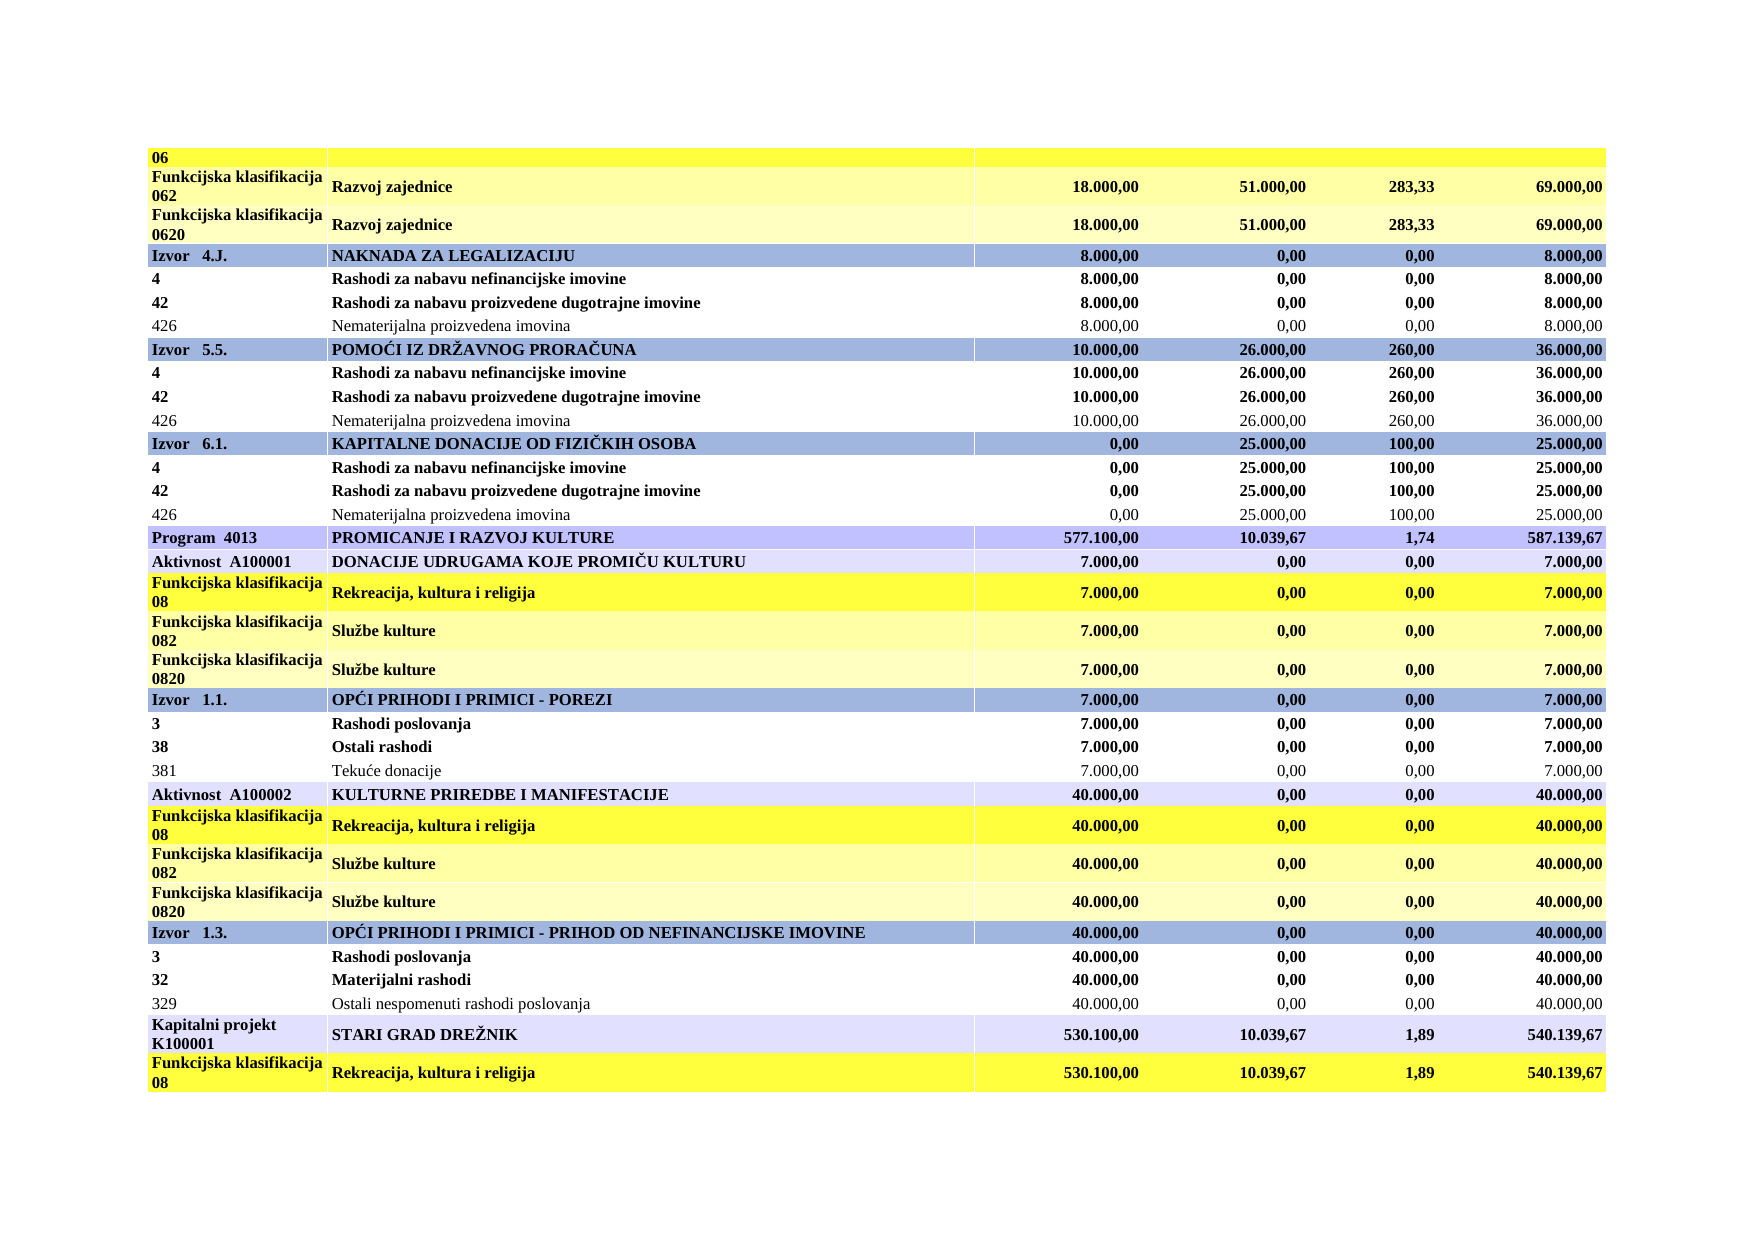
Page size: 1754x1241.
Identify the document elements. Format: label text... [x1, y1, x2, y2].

table_cell 40.000,00 [975, 782, 1143, 806]
table_cell 40.000,00 [975, 991, 1143, 1015]
table_cell 40.000,00 [975, 968, 1143, 991]
table_cell 100,00 [1310, 455, 1438, 479]
table_cell 3 [148, 712, 327, 735]
table_cell 26.000,00 [1143, 385, 1310, 408]
table_cell [1310, 148, 1438, 167]
table_cell Izvor 1.3. [148, 921, 327, 944]
table_cell 42 [148, 479, 327, 502]
table_cell Rashodi za nabavu proizvedene dugotrajne imovine [328, 385, 974, 408]
table_cell 1,89 [1310, 1015, 1438, 1053]
table_cell 1,89 [1310, 1053, 1438, 1092]
table_cell 587.139,67 [1438, 526, 1606, 549]
table_cell 7.000,00 [975, 688, 1143, 712]
table_cell 40.000,00 [1438, 883, 1606, 921]
table_cell 0,00 [1310, 782, 1438, 806]
table_cell 7.000,00 [975, 712, 1143, 735]
table_cell 260,00 [1310, 408, 1438, 432]
table_cell Funkcijska klasifikacija 062 [148, 167, 327, 205]
table_cell Službe kulture [328, 650, 974, 688]
table_cell 0,00 [1310, 735, 1438, 759]
table_cell Rashodi za nabavu proizvedene dugotrajne imovine [328, 291, 974, 314]
table_cell 260,00 [1310, 338, 1438, 361]
table_cell Ostali nespomenuti rashodi poslovanja [328, 991, 974, 1015]
table_cell 0,00 [1143, 759, 1310, 782]
table_cell Izvor 5.5. [148, 338, 327, 361]
table_cell 4 [148, 361, 327, 385]
table_cell 06 [148, 148, 327, 167]
table_cell 0,00 [1310, 314, 1438, 338]
table_cell KULTURNE PRIREDBE I MANIFESTACIJE [328, 782, 974, 806]
table_cell 26.000,00 [1143, 361, 1310, 385]
table_cell 18.000,00 [975, 205, 1143, 243]
table_cell 25.000,00 [1143, 432, 1310, 455]
table_cell 0,00 [1310, 267, 1438, 291]
table_cell 260,00 [1310, 385, 1438, 408]
table_cell Funkcijska klasifikacija 08 [148, 573, 327, 611]
table_cell OPĆI PRIHODI I PRIMICI - PRIHOD OD NEFINANCIJSKE IMOVINE [328, 921, 974, 944]
table_cell 10.039,67 [1143, 1015, 1310, 1053]
table_cell 0,00 [1143, 314, 1310, 338]
table_cell 0,00 [1143, 735, 1310, 759]
table_cell 7.000,00 [975, 573, 1143, 611]
table_cell 7.000,00 [975, 735, 1143, 759]
table_cell Funkcijska klasifikacija 082 [148, 611, 327, 650]
table_cell 0,00 [1143, 968, 1310, 991]
table_cell 0,00 [1310, 573, 1438, 611]
table_cell 8.000,00 [975, 314, 1143, 338]
table_cell 42 [148, 291, 327, 314]
table_cell 0,00 [1143, 921, 1310, 944]
table_cell 0,00 [1143, 844, 1310, 882]
table_cell 0,00 [975, 455, 1143, 479]
table_cell Razvoj zajednice [328, 205, 974, 243]
table_cell 36.000,00 [1438, 361, 1606, 385]
table_cell 0,00 [1310, 611, 1438, 650]
table_cell 530.100,00 [975, 1053, 1143, 1092]
table_cell 40.000,00 [975, 921, 1143, 944]
table_cell 40.000,00 [1438, 782, 1606, 806]
table_cell 0,00 [1143, 267, 1310, 291]
table_cell 7.000,00 [1438, 650, 1606, 688]
table_cell 51.000,00 [1143, 205, 1310, 243]
table_cell 8.000,00 [975, 244, 1143, 267]
table_cell 0,00 [1310, 991, 1438, 1015]
table_cell PROMICANJE I RAZVOJ KULTURE [328, 526, 974, 549]
table_cell 0,00 [1143, 688, 1310, 712]
table_cell 0,00 [1143, 573, 1310, 611]
table_cell 69.000,00 [1438, 205, 1606, 243]
table_cell Nematerijalna proizvedena imovina [328, 408, 974, 432]
table_cell 8.000,00 [975, 291, 1143, 314]
table_cell Službe kulture [328, 611, 974, 650]
table_cell 38 [148, 735, 327, 759]
table_cell [1438, 148, 1606, 167]
table_cell 7.000,00 [1438, 611, 1606, 650]
table_cell 26.000,00 [1143, 408, 1310, 432]
table_cell 0,00 [1143, 650, 1310, 688]
table_cell Rashodi poslovanja [328, 944, 974, 968]
table_cell Razvoj zajednice [328, 167, 974, 205]
table_cell 8.000,00 [1438, 267, 1606, 291]
table_cell Rashodi za nabavu proizvedene dugotrajne imovine [328, 479, 974, 502]
table_cell 7.000,00 [975, 650, 1143, 688]
table_cell 4 [148, 455, 327, 479]
table_cell Ostali rashodi [328, 735, 974, 759]
table_cell 540.139,67 [1438, 1053, 1606, 1092]
table_cell 25.000,00 [1143, 503, 1310, 526]
table_cell NAKNADA ZA LEGALIZACIJU [328, 244, 974, 267]
table_cell Rekreacija, kultura i religija [328, 573, 974, 611]
table_cell Službe kulture [328, 844, 974, 882]
table_cell 25.000,00 [1438, 503, 1606, 526]
table_cell 426 [148, 408, 327, 432]
table_cell 100,00 [1310, 479, 1438, 502]
table_cell 283,33 [1310, 205, 1438, 243]
table_cell 0,00 [1143, 712, 1310, 735]
table_cell Izvor 4.J. [148, 244, 327, 267]
table_cell 4 [148, 267, 327, 291]
table_cell 100,00 [1310, 503, 1438, 526]
table_cell 40.000,00 [975, 844, 1143, 882]
table_cell 0,00 [1310, 968, 1438, 991]
table_cell 40.000,00 [1438, 921, 1606, 944]
table_cell 36.000,00 [1438, 385, 1606, 408]
table_cell Rekreacija, kultura i religija [328, 806, 974, 844]
table_cell 0,00 [1143, 611, 1310, 650]
table_cell Kapitalni projekt K100001 [148, 1015, 327, 1053]
table_cell 0,00 [1310, 944, 1438, 968]
table_cell DONACIJE UDRUGAMA KOJE PROMIČU KULTURU [328, 550, 974, 573]
table_cell 0,00 [1143, 291, 1310, 314]
table_cell 40.000,00 [1438, 991, 1606, 1015]
table_cell 7.000,00 [1438, 759, 1606, 782]
table_cell 36.000,00 [1438, 338, 1606, 361]
table_cell Funkcijska klasifikacija 08 [148, 1053, 327, 1092]
table_cell 0,00 [1310, 921, 1438, 944]
table_cell Aktivnost A100002 [148, 782, 327, 806]
table_cell [328, 148, 974, 167]
table_cell 10.039,67 [1143, 526, 1310, 549]
table_cell 0,00 [975, 503, 1143, 526]
table_cell Službe kulture [328, 883, 974, 921]
table_cell 260,00 [1310, 361, 1438, 385]
table_cell 40.000,00 [975, 883, 1143, 921]
table_cell STARI GRAD DREŽNIK [328, 1015, 974, 1053]
table_cell Izvor 6.1. [148, 432, 327, 455]
table_cell 7.000,00 [975, 759, 1143, 782]
table_cell Nematerijalna proizvedena imovina [328, 503, 974, 526]
table_cell 8.000,00 [1438, 314, 1606, 338]
table_cell Funkcijska klasifikacija 082 [148, 844, 327, 882]
table_cell 69.000,00 [1438, 167, 1606, 205]
table_cell 10.039,67 [1143, 1053, 1310, 1092]
table_cell Funkcijska klasifikacija 0620 [148, 205, 327, 243]
table_cell 3 [148, 944, 327, 968]
table_cell 100,00 [1310, 432, 1438, 455]
table_cell 329 [148, 991, 327, 1015]
table_cell 18.000,00 [975, 167, 1143, 205]
table_cell 426 [148, 503, 327, 526]
table_cell OPĆI PRIHODI I PRIMICI - POREZI [328, 688, 974, 712]
table_cell 0,00 [1143, 944, 1310, 968]
table_cell 25.000,00 [1438, 455, 1606, 479]
table_cell Rashodi poslovanja [328, 712, 974, 735]
table_cell 283,33 [1310, 167, 1438, 205]
table_cell Rekreacija, kultura i religija [328, 1053, 974, 1092]
table_cell 0,00 [1143, 550, 1310, 573]
table_cell Materijalni rashodi [328, 968, 974, 991]
table_cell 540.139,67 [1438, 1015, 1606, 1053]
table_cell 7.000,00 [1438, 735, 1606, 759]
table_cell 7.000,00 [1438, 573, 1606, 611]
table_cell Izvor 1.1. [148, 688, 327, 712]
table_cell 40.000,00 [975, 806, 1143, 844]
table_cell 0,00 [1143, 883, 1310, 921]
table_cell Nematerijalna proizvedena imovina [328, 314, 974, 338]
table_cell 10.000,00 [975, 338, 1143, 361]
table_cell 1,74 [1310, 526, 1438, 549]
table_cell 7.000,00 [975, 611, 1143, 650]
table_cell 7.000,00 [1438, 550, 1606, 573]
table_cell KAPITALNE DONACIJE OD FIZIČKIH OSOBA [328, 432, 974, 455]
table_cell 577.100,00 [975, 526, 1143, 549]
table_cell 0,00 [1143, 806, 1310, 844]
table_cell 0,00 [1310, 688, 1438, 712]
table_cell 0,00 [1143, 244, 1310, 267]
table_cell 0,00 [1310, 550, 1438, 573]
table_cell Tekuće donacije [328, 759, 974, 782]
table_cell 32 [148, 968, 327, 991]
table_cell 25.000,00 [1438, 432, 1606, 455]
table_cell 0,00 [1143, 782, 1310, 806]
table_cell 0,00 [1310, 759, 1438, 782]
table_cell 0,00 [1310, 844, 1438, 882]
table_cell 8.000,00 [975, 267, 1143, 291]
table_cell Funkcijska klasifikacija 08 [148, 806, 327, 844]
table_cell 36.000,00 [1438, 408, 1606, 432]
table_cell 0,00 [1310, 650, 1438, 688]
table_cell 10.000,00 [975, 361, 1143, 385]
table_cell Rashodi za nabavu nefinancijske imovine [328, 361, 974, 385]
table_cell 40.000,00 [1438, 968, 1606, 991]
table_cell POMOĆI IZ DRŽAVNOG PRORAČUNA [328, 338, 974, 361]
table_cell 426 [148, 314, 327, 338]
table_cell 40.000,00 [1438, 806, 1606, 844]
table_cell Funkcijska klasifikacija 0820 [148, 883, 327, 921]
table_cell 530.100,00 [975, 1015, 1143, 1053]
table_cell [975, 148, 1143, 167]
table_cell 10.000,00 [975, 408, 1143, 432]
table_cell 0,00 [1310, 712, 1438, 735]
table_cell 40.000,00 [1438, 844, 1606, 882]
table_cell 0,00 [975, 479, 1143, 502]
table_cell 0,00 [1310, 806, 1438, 844]
table_cell 25.000,00 [1438, 479, 1606, 502]
table_cell 7.000,00 [975, 550, 1143, 573]
table_cell 0,00 [1143, 991, 1310, 1015]
table_cell Rashodi za nabavu nefinancijske imovine [328, 455, 974, 479]
table_cell 40.000,00 [975, 944, 1143, 968]
table_cell 25.000,00 [1143, 455, 1310, 479]
table_cell Funkcijska klasifikacija 0820 [148, 650, 327, 688]
table_cell [1143, 148, 1310, 167]
table_cell 8.000,00 [1438, 244, 1606, 267]
table_cell Program 4013 [148, 526, 327, 549]
table_cell 10.000,00 [975, 385, 1143, 408]
table_cell 0,00 [1310, 883, 1438, 921]
table_cell 26.000,00 [1143, 338, 1310, 361]
table_cell 381 [148, 759, 327, 782]
table_cell 51.000,00 [1143, 167, 1310, 205]
table_cell 7.000,00 [1438, 712, 1606, 735]
table_cell 25.000,00 [1143, 479, 1310, 502]
table_cell 7.000,00 [1438, 688, 1606, 712]
table_cell 42 [148, 385, 327, 408]
table_cell 8.000,00 [1438, 291, 1606, 314]
table_cell 40.000,00 [1438, 944, 1606, 968]
table_cell Rashodi za nabavu nefinancijske imovine [328, 267, 974, 291]
table_cell 0,00 [975, 432, 1143, 455]
table_cell 0,00 [1310, 244, 1438, 267]
table_cell 0,00 [1310, 291, 1438, 314]
table_cell Aktivnost A100001 [148, 550, 327, 573]
